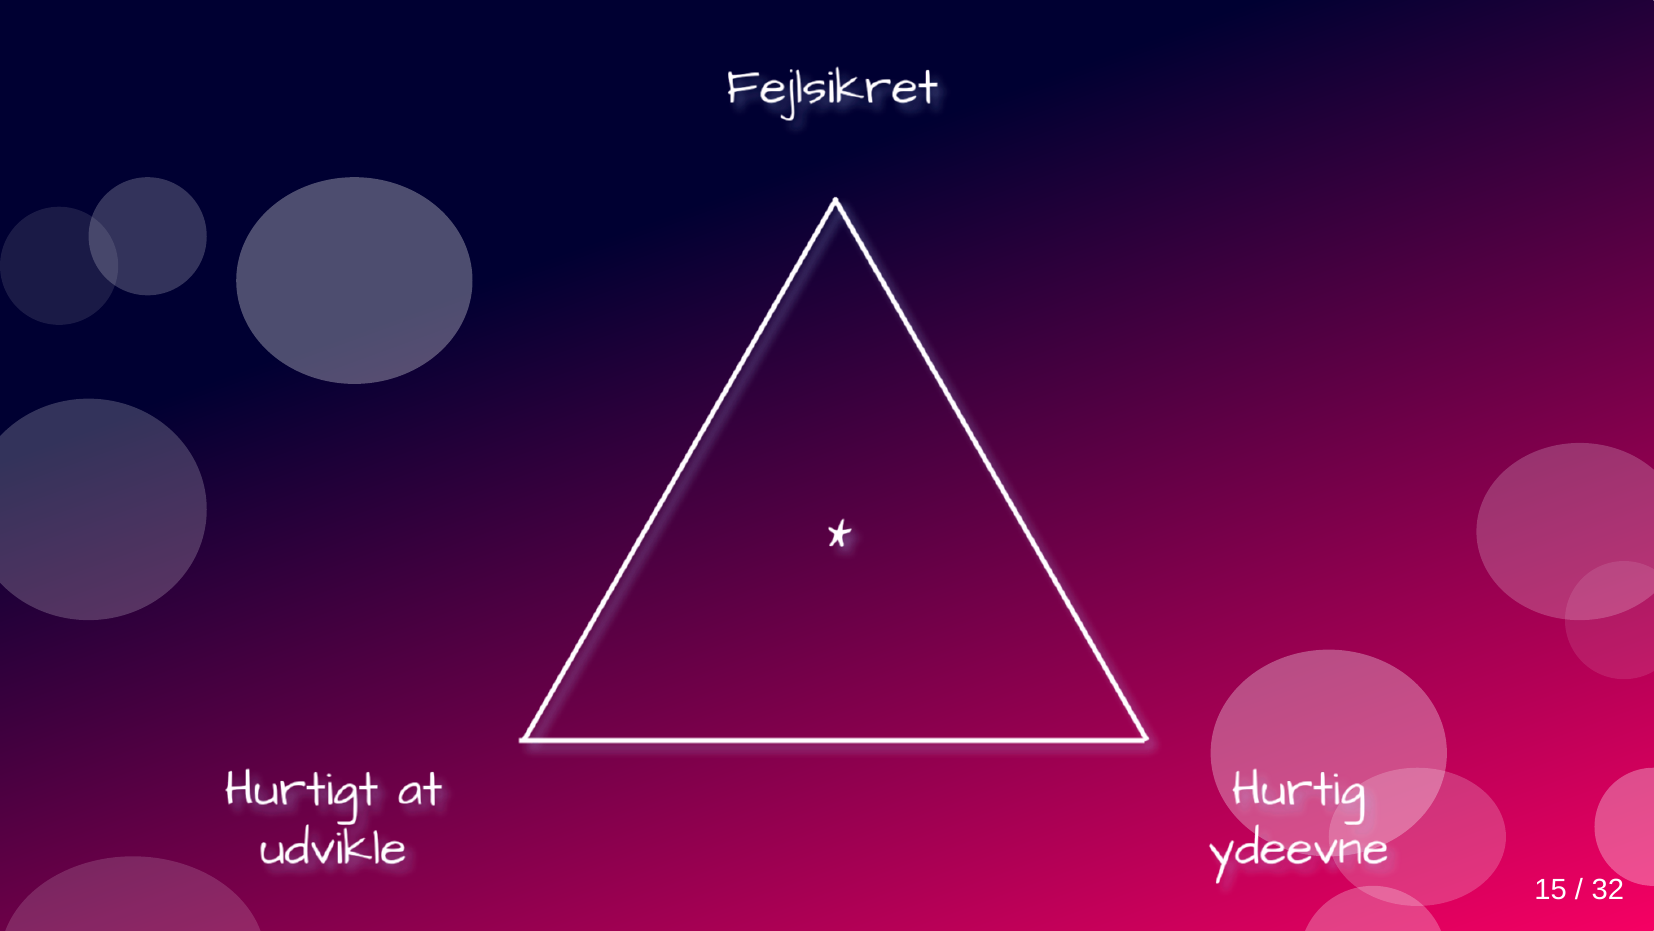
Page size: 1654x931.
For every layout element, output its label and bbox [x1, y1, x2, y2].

picture [206, 0, 1452, 931]
